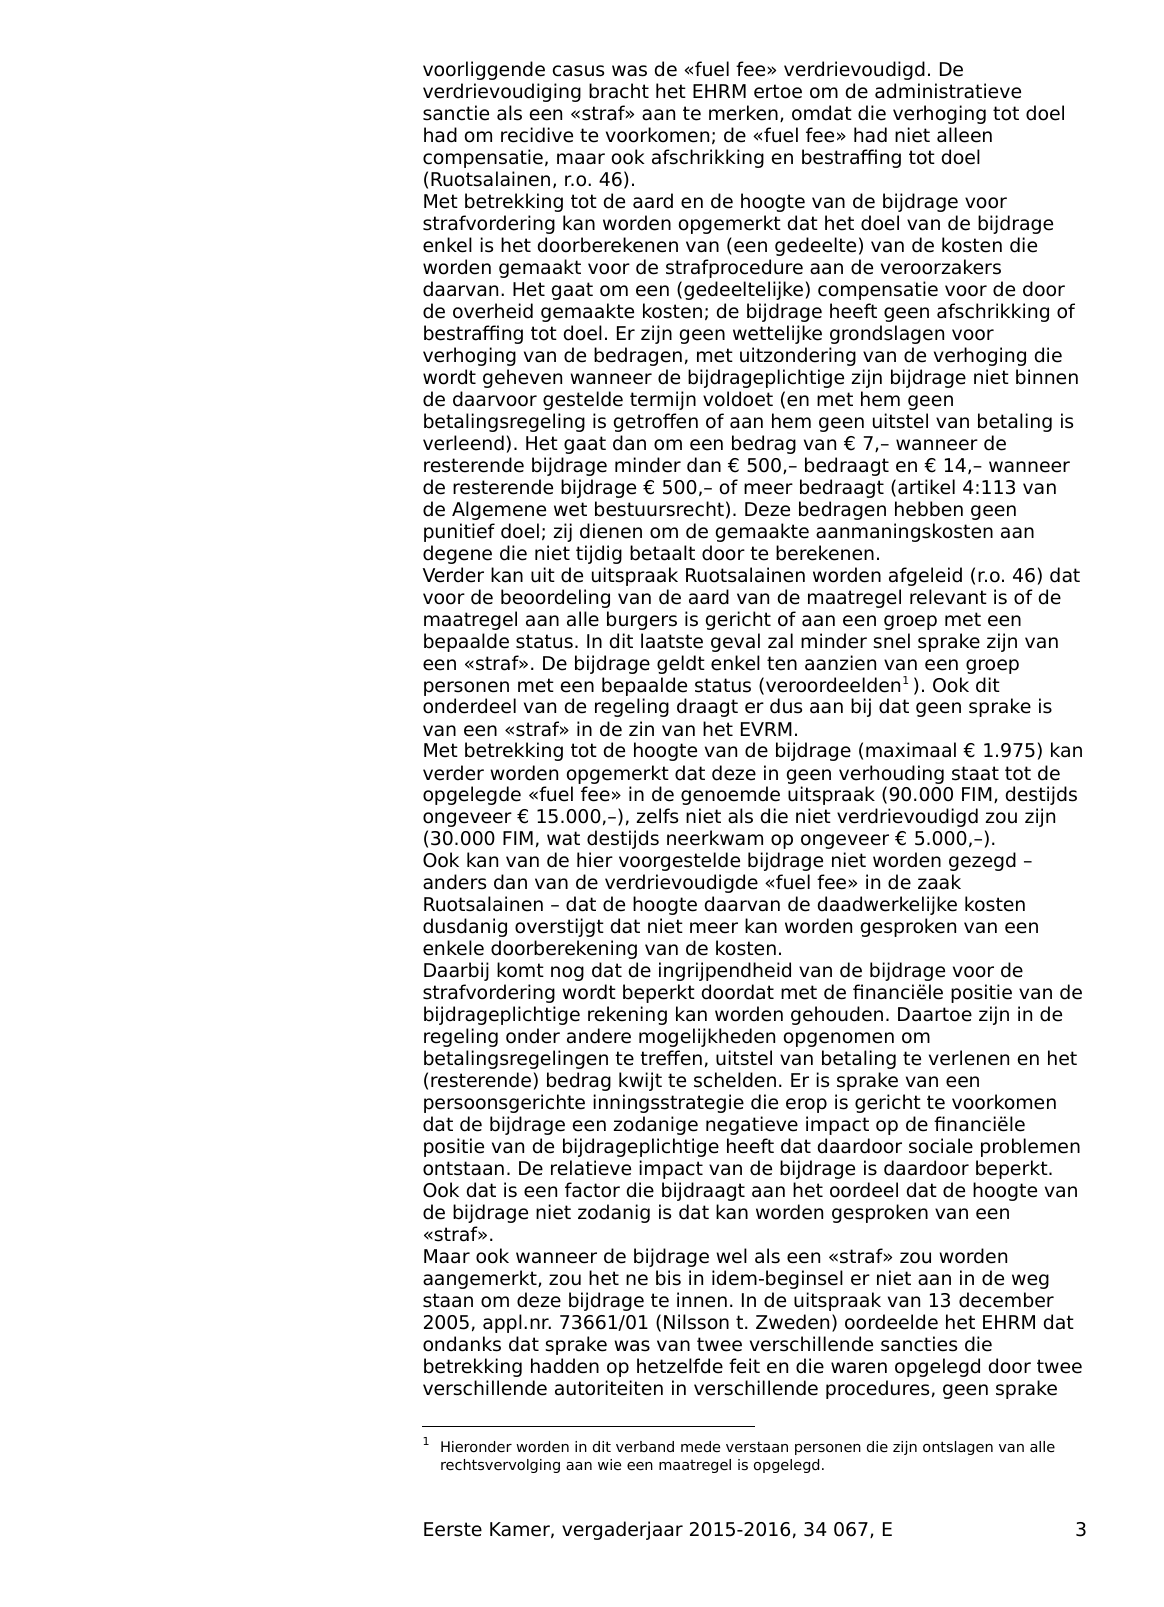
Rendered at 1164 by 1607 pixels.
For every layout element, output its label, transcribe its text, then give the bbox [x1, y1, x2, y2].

text Daarbij komt nog dat de ingrijpendheid van de bijdrage voor de strafvordering wordt beperkt doordat met de financiële positie van de bijdrageplichtige rekening kan worden gehouden. Daartoe zijn in de regeling onder andere mogelijkheden opgenomen om betalingsregelingen te treffen, uitstel van betaling te verlenen en het (resterende) bedrag kwijt te schelden. Er is sprake van een persoonsgerichte inningsstrategie die erop is gericht te voorkomen dat de bijdrage een zodanige negatieve impact op de financiële positie van de bijdrageplichtige heeft dat daardoor sociale problemen ontstaan. De relatieve impact van de bijdrage is daardoor beperkt. Ook dat is een factor die bijdraagt aan het oordeel dat de hoogte van de bijdrage niet zodanig is dat kan worden gesproken van een «straf». [422, 960, 1087, 1246]
text voorliggende casus was de «fuel fee» verdrievoudigd. De verdrievoudiging bracht het EHRM ertoe om de administratieve sanctie als een «straf» aan te merken, omdat die verhoging tot doel had om recidive te voorkomen; de «fuel fee» had niet alleen compensatie, maar ook afschrikking en bestraffing tot doel (Ruotsalainen, r.o. 46). [422, 59, 1087, 191]
text Ook kan van de hier voorgestelde bijdrage niet worden gezegd – anders dan van de verdrievoudigde «fuel fee» in de zaak Ruotsalainen – dat de hoogte daarvan de daadwerkelijke kosten dusdanig overstijgt dat niet meer kan worden gesproken van een enkele doorberekening van de kosten. [422, 850, 1087, 960]
text Met betrekking tot de aard en de hoogte van de bijdrage voor strafvordering kan worden opgemerkt dat het doel van de bijdrage enkel is het doorberekenen van (een gedeelte) van de kosten die worden gemaakt voor de strafprocedure aan de veroorzakers daarvan. Het gaat om een (gedeeltelijke) compensatie voor de door de overheid gemaakte kosten; de bijdrage heeft geen afschrikking of bestraffing tot doel. Er zijn geen wettelijke grondslagen voor verhoging van de bedragen, met uitzondering van de verhoging die wordt geheven wanneer de bijdrageplichtige zijn bijdrage niet binnen de daarvoor gestelde termijn voldoet (en met hem geen betalingsregeling is getroffen of aan hem geen uitstel van betaling is verleend). Het gaat dan om een bedrag van € 7,– wanneer de resterende bijdrage minder dan € 500,– bedraagt en € 14,– wanneer de resterende bijdrage € 500,– of meer bedraagt (artikel 4:113 van de Algemene wet bestuursrecht). Deze bedragen hebben geen punitief doel; zij dienen om de gemaakte aanmaningskosten aan degene die niet tijdig betaalt door te berekenen. [422, 191, 1087, 564]
text Hieronder worden in dit verband mede verstaan personen die zijn ontslagen van alle rechtsvervolging aan wie een maatregel is opgelegd. [422, 1435, 1087, 1474]
text Verder kan uit de uitspraak Ruotsalainen worden afgeleid (r.o. 46) dat voor de beoordeling van de aard van de maatregel relevant is of de maatregel aan alle burgers is gericht of aan een groep met een bepaalde status. In dit laatste geval zal minder snel sprake zijn van een «straf». De bijdrage geldt enkel ten aanzien van een groep personen met een bepaalde status (veroordeelden). Ook dit onderdeel van de regeling draagt er dus aan bij dat geen sprake is van een «straf» in de zin van het EVRM. [422, 564, 1087, 740]
text Met betrekking tot de hoogte van de bijdrage (maximaal € 1.975) kan verder worden opgemerkt dat deze in geen verhouding staat tot de opgelegde «fuel fee» in de genoemde uitspraak (90.000 FIM, destijds ongeveer € 15.000,–), zelfs niet als die niet verdrievoudigd zou zijn (30.000 FIM, wat destijds neerkwam op ongeveer € 5.000,–). [422, 740, 1087, 850]
text Maar ook wanneer de bijdrage wel als een «straf» zou worden aangemerkt, zou het ne bis in idem-beginsel er niet aan in de weg staan om deze bijdrage te innen. In de uitspraak van 13 december 2005, appl.nr. 73661/01 (Nilsson t. Zweden) oordeelde het EHRM dat ondanks dat sprake was van twee verschillende sancties die betrekking hadden op hetzelfde feit en die waren opgelegd door twee verschillende autoriteiten in verschillende procedures, geen sprake [422, 1246, 1087, 1400]
